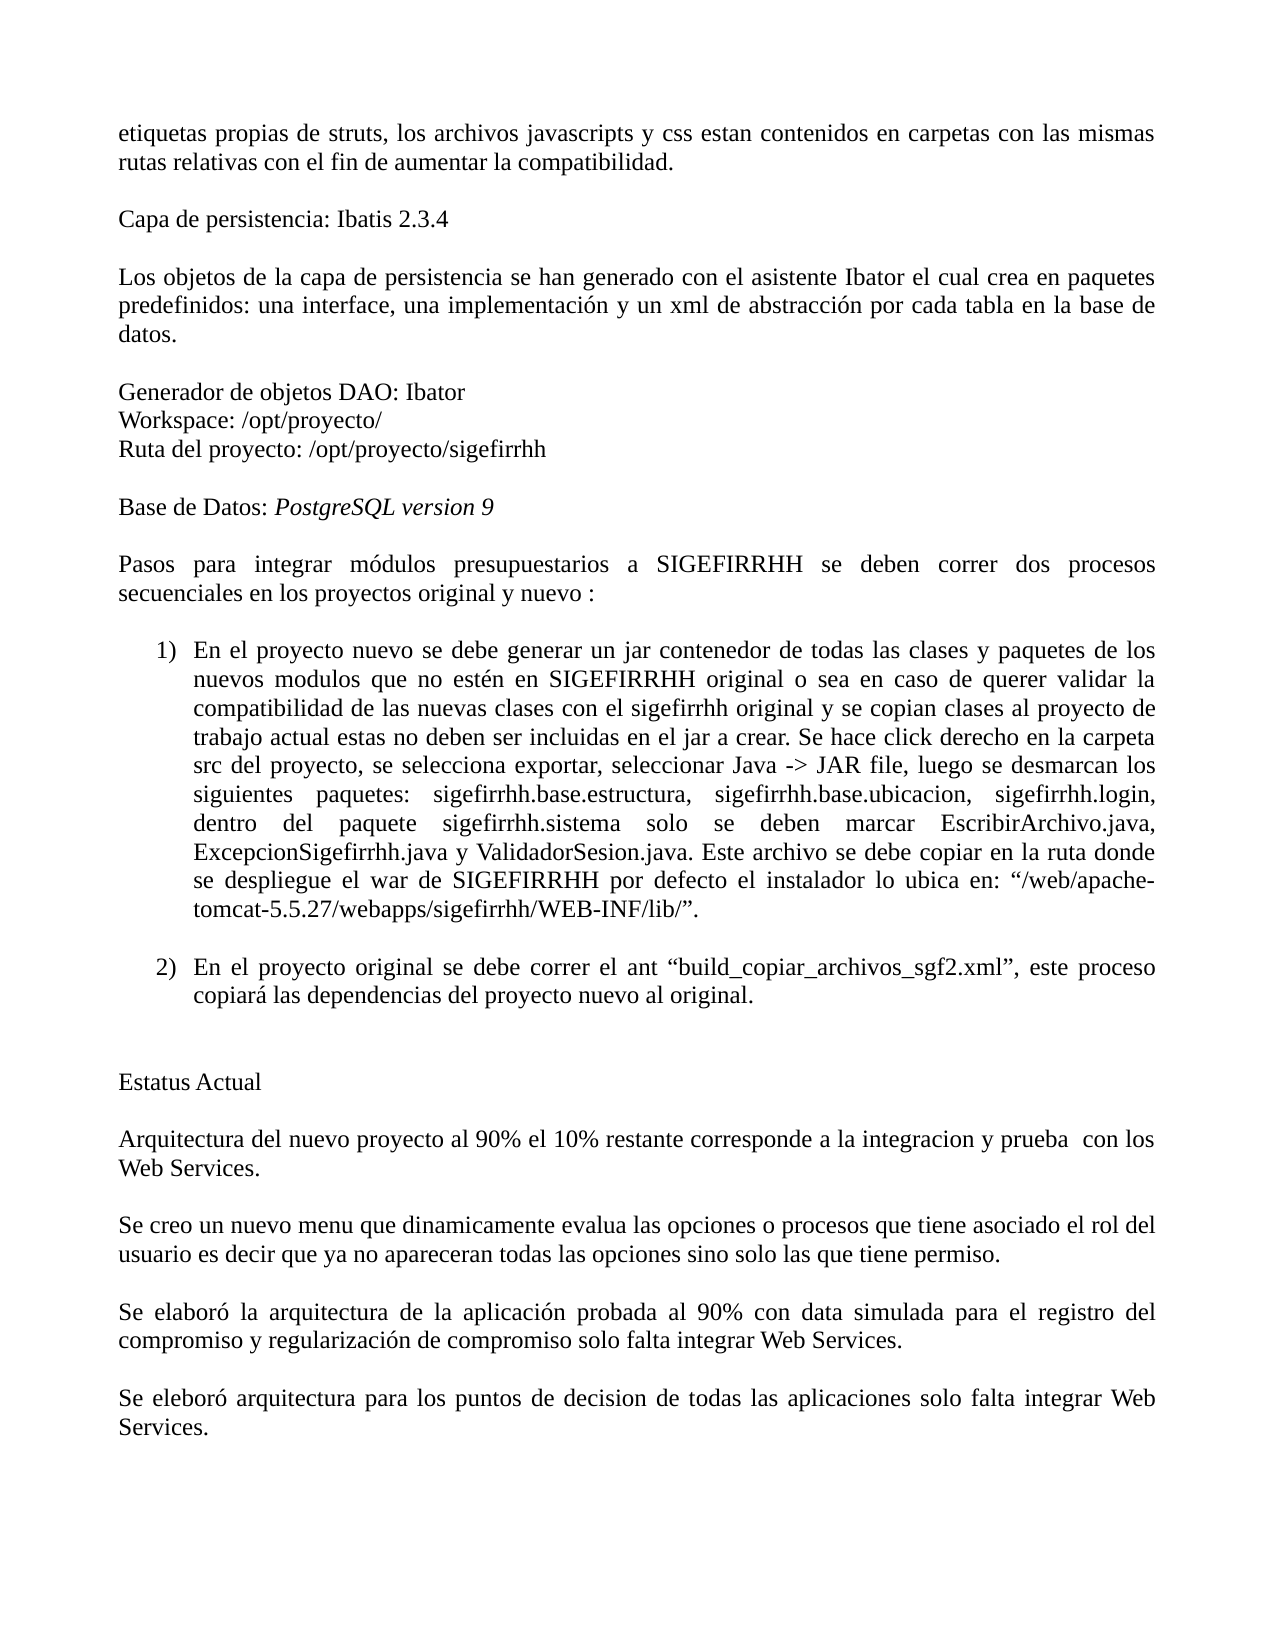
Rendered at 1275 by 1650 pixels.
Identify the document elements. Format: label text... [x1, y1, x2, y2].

text Workspace: /opt/proyecto/ [118, 406, 1157, 434]
text Generador de objetos DAO: Ibator [118, 377, 1157, 406]
text Base de Datos: PostgreSQL version 9 [118, 492, 1157, 521]
list En el proyecto nuevo se debe generar un jar contenedor de todas las clases y paquetes de los nuevos modulos que no estén en SIGEFIRRHH original o sea en caso de querer validar la compatibilidad de las nuevas clases con el sigefirrhh original y se copian clases al proyecto de trabajo actual estas no deben ser incluidas en el jar a crear. Se hace click derecho en la carpeta src del proyecto, se selecciona exportar, seleccionar Java -> JAR file, luego se desmarcan los siguientes paquetes: sigefirrhh.base.estructura, sigefirrhh.base.ubicacion, sigefirrhh.login, dentro del paquete sigefirrhh.sistema solo se deben marcar EscribirArchivo.java, ExcepcionSigefirrhh.java y ValidadorSesion.java. Este archivo se debe copiar en la ruta donde se despliegue el war de SIGEFIRRHH por defecto el instalador lo ubica en: “/web/apache-tomcat-5.5.27/webapps/sigefirrhh/WEB-INF/lib/”. [156, 636, 1157, 923]
text Los objetos de la capa de persistencia se han generado con el asistente Ibator el cual crea en paquetes predefinidos: una interface, una implementación y un xml de abstracción por cada tabla en la base de datos. [118, 262, 1157, 348]
text etiquetas propias de struts, los archivos javascripts y css estan contenidos en carpetas con las mismas rutas relativas con el fin de aumentar la compatibilidad. [118, 118, 1157, 176]
text Pasos para integrar módulos presupuestarios a SIGEFIRRHH se deben correr dos procesos secuenciales en los proyectos original y nuevo : [118, 549, 1157, 607]
list En el proyecto original se debe correr el ant “build_copiar_archivos_sgf2.xml”, este proceso copiará las dependencias del proyecto nuevo al original. [156, 952, 1157, 1009]
text Estatus Actual [118, 1067, 1157, 1096]
text Se creo un nuevo menu que dinamicamente evalua las opciones o procesos que tiene asociado el rol del usuario es decir que ya no apareceran todas las opciones sino solo las que tiene permiso. [118, 1211, 1157, 1268]
text Capa de persistencia: Ibatis 2.3.4 [118, 204, 1157, 233]
text Se elaboró la arquitectura de la aplicación probada al 90% con data simulada para el registro del compromiso y regularización de compromiso solo falta integrar Web Services. [118, 1297, 1157, 1354]
text Ruta del proyecto: /opt/proyecto/sigefirrhh [118, 434, 1157, 463]
text Arquitectura del nuevo proyecto al 90% el 10% restante corresponde a la integracion y prueba con los Web Services. [118, 1124, 1157, 1182]
text Se eleboró arquitectura para los puntos de decision de todas las aplicaciones solo falta integrar Web Services. [118, 1383, 1157, 1441]
